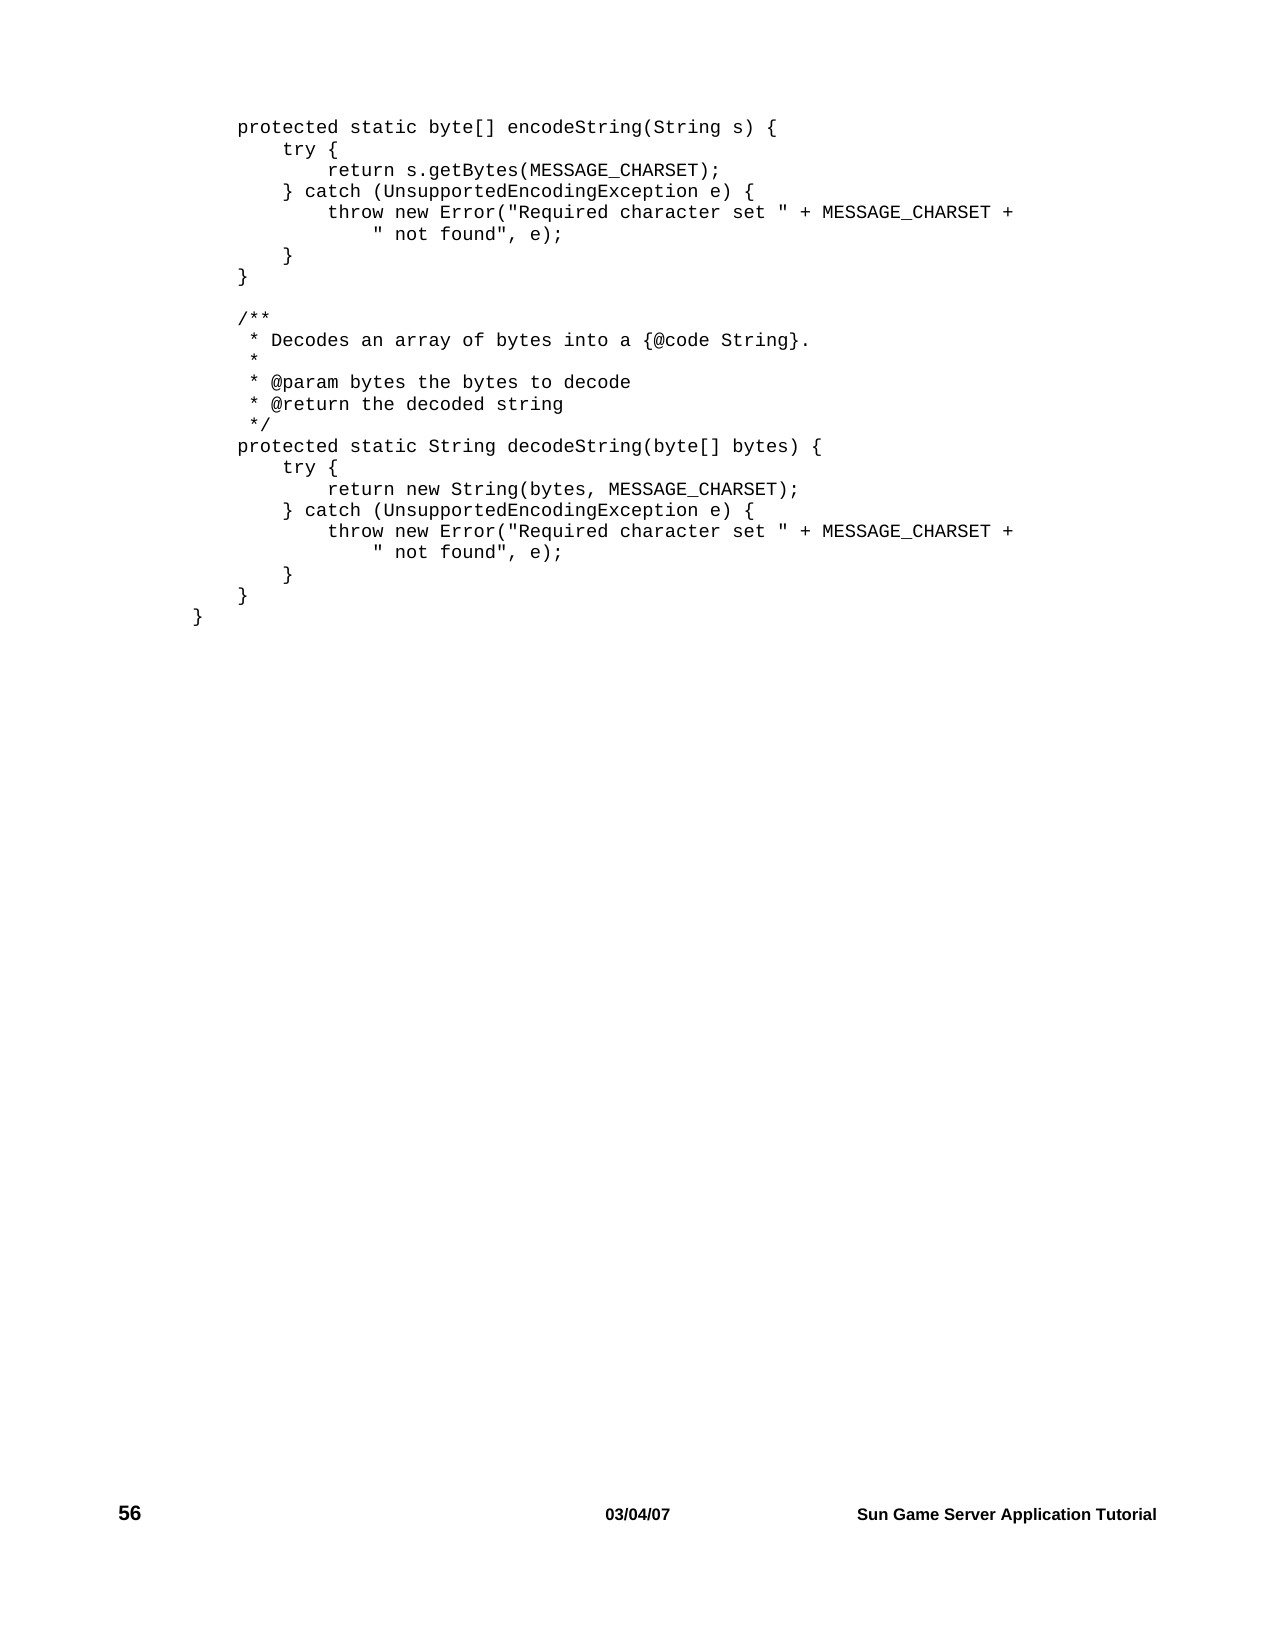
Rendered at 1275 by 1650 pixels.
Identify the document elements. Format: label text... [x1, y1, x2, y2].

text protected static byte[] encodeString(String s) { try { return s.getBytes(MESSAGE_CHARSET); } catch (UnsupportedEncodingException e) { throw new Error("Required character set " + MESSAGE_CHARSET + " not found", e); } } /** * Decodes an array of bytes into a {@code String}. * * @param bytes the bytes to decode * @return the decoded string */ protected static String decodeString(byte[] bytes) { try { return new String(bytes, MESSAGE_CHARSET); } catch (UnsupportedEncodingException e) { throw new Error("Required character set " + MESSAGE_CHARSET + " not found", e); } } } [192, 118, 1098, 649]
